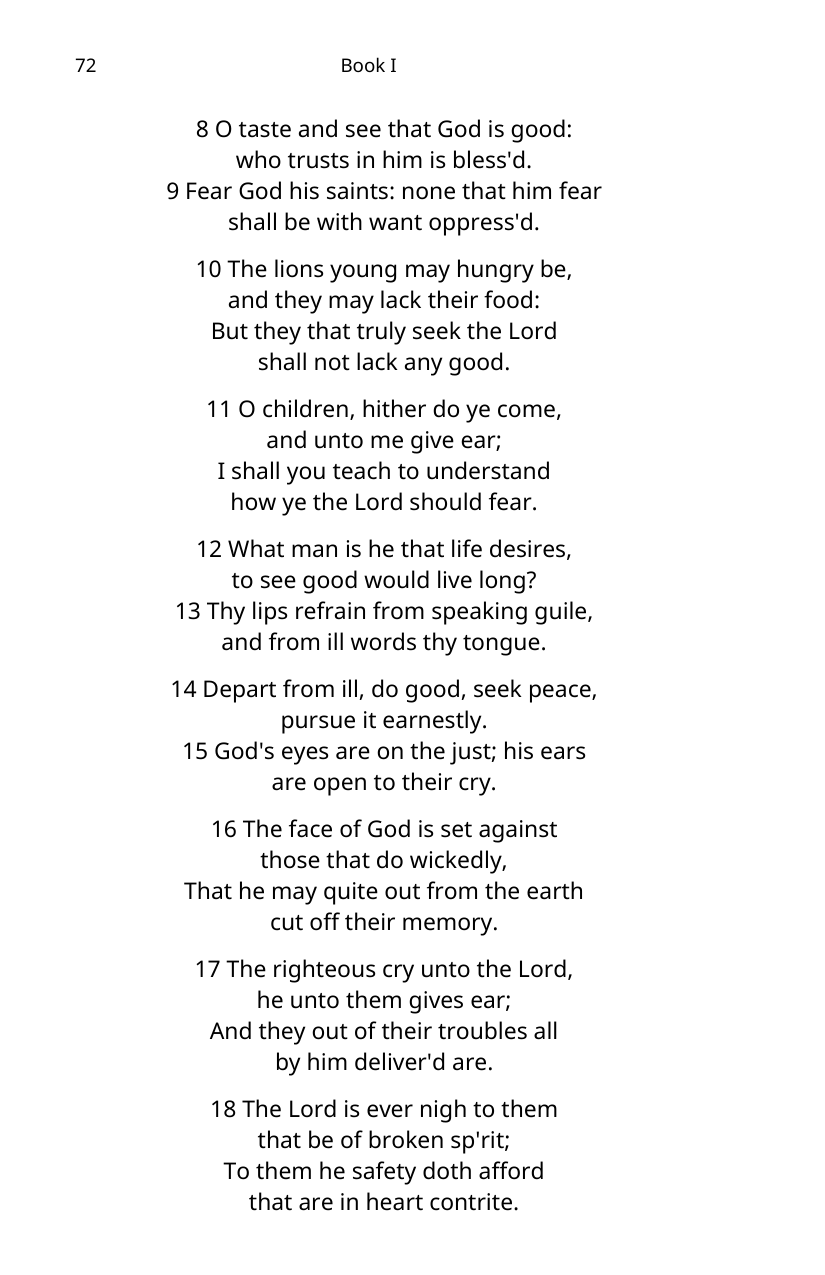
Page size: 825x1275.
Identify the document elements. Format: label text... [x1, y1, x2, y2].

text 18 The Lord is ever nigh to them that be of broken sp'rit; To them he safety doth afford that are in heart contrite. [75, 1092, 693, 1217]
text 17 The righteous cry unto the Lord, he unto them gives ear; And they out of their troubles all by him deliver'd are. [75, 952, 693, 1077]
text 12 What man is he that life desires, to see good would live long? 13 Thy lips refrain from speaking guile, and from ill words thy tongue. [75, 532, 693, 657]
text 8 O taste and see that God is good: who trusts in him is bless'd. 9 Fear God his saints: none that him fear shall be with want oppress'd. [75, 112, 693, 237]
text 10 The lions young may hungry be, and they may lack their food: But they that truly seek the Lord shall not lack any good. [75, 252, 693, 377]
text 11 O children, hither do ye come, and unto me give ear; I shall you teach to understand how ye the Lord should fear. [75, 392, 693, 517]
text 16 The face of God is set against those that do wickedly, That he may quite out from the earth cut off their memory. [75, 812, 693, 937]
text 14 Depart from ill, do good, seek peace, pursue it earnestly. 15 God's eyes are on the just; his ears are open to their cry. [75, 672, 693, 797]
